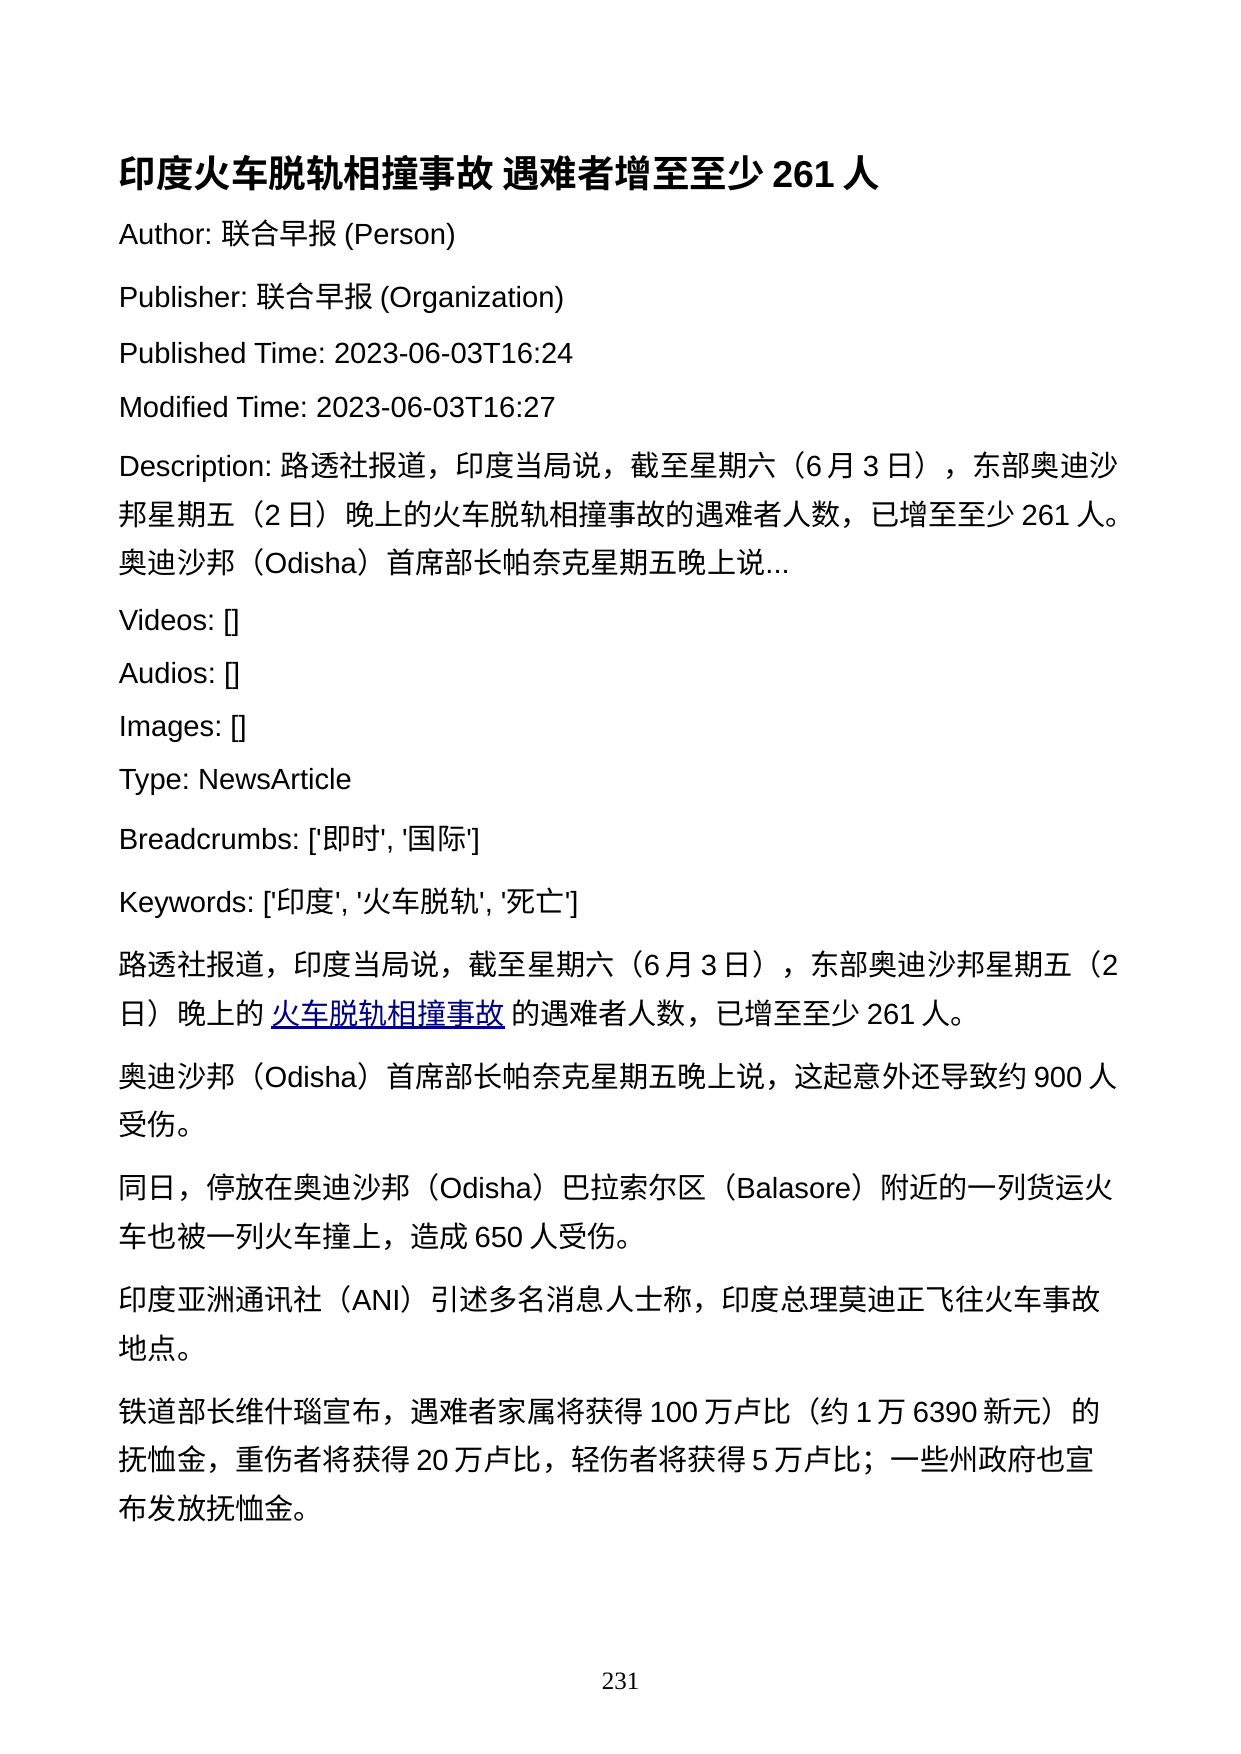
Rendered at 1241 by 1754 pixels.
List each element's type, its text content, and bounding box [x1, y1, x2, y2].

text Type: NewsArticle [118, 762, 1122, 796]
text Breadcrumbs: ['即时', '国际'] [118, 816, 1122, 858]
text 印度亚洲通讯社（ANI）引述多名消息人士称，印度总理莫迪正飞往火车事故地点。 [118, 1277, 1122, 1368]
text Published Time: 2023-06-03T16:24 [118, 337, 1122, 370]
text Keywords: ['印度', '火车脱轨', '死亡'] [118, 879, 1122, 921]
text 路透社报道，印度当局说，截至星期六（6月3日），东部奥迪沙邦星期五（2日）晚上的 火车脱轨相撞事故 的遇难者人数，已增至至少261人。 [118, 942, 1122, 1033]
text Modified Time: 2023-06-03T16:27 [118, 390, 1122, 423]
subtitle 印度火车脱轨相撞事故 遇难者增至至少261人 [118, 143, 1122, 198]
text Author: 联合早报 (Person) [118, 210, 1122, 253]
text 同日，停放在奥迪沙邦（Odisha）巴拉索尔区（Balasore）附近的一列货运火车也被一列火车撞上，造成650人受伤。 [118, 1165, 1122, 1256]
text Images: [] [118, 709, 1122, 743]
text Audios: [] [118, 656, 1122, 690]
text Description: 路透社报道，印度当局说，截至星期六（6月3日），东部奥迪沙邦星期五（2日）晚上的火车脱轨相撞事故的遇难者人数，已增至至少261人。奥迪沙邦（Odisha）首席部长帕奈克星期五晚上说... [118, 443, 1122, 582]
text 奥迪沙邦（Odisha）首席部长帕奈克星期五晚上说，这起意外还导致约900人受伤。 [118, 1053, 1122, 1144]
text Videos: [] [118, 603, 1122, 637]
text Publisher: 联合早报 (Organization) [118, 273, 1122, 316]
text 铁道部长维什瑙宣布，遇难者家属将获得100万卢比（约1万6390新元）的抚恤金，重伤者将获得20万卢比，轻伤者将获得5万卢比；一些州政府也宣布发放抚恤金。 [118, 1388, 1122, 1528]
